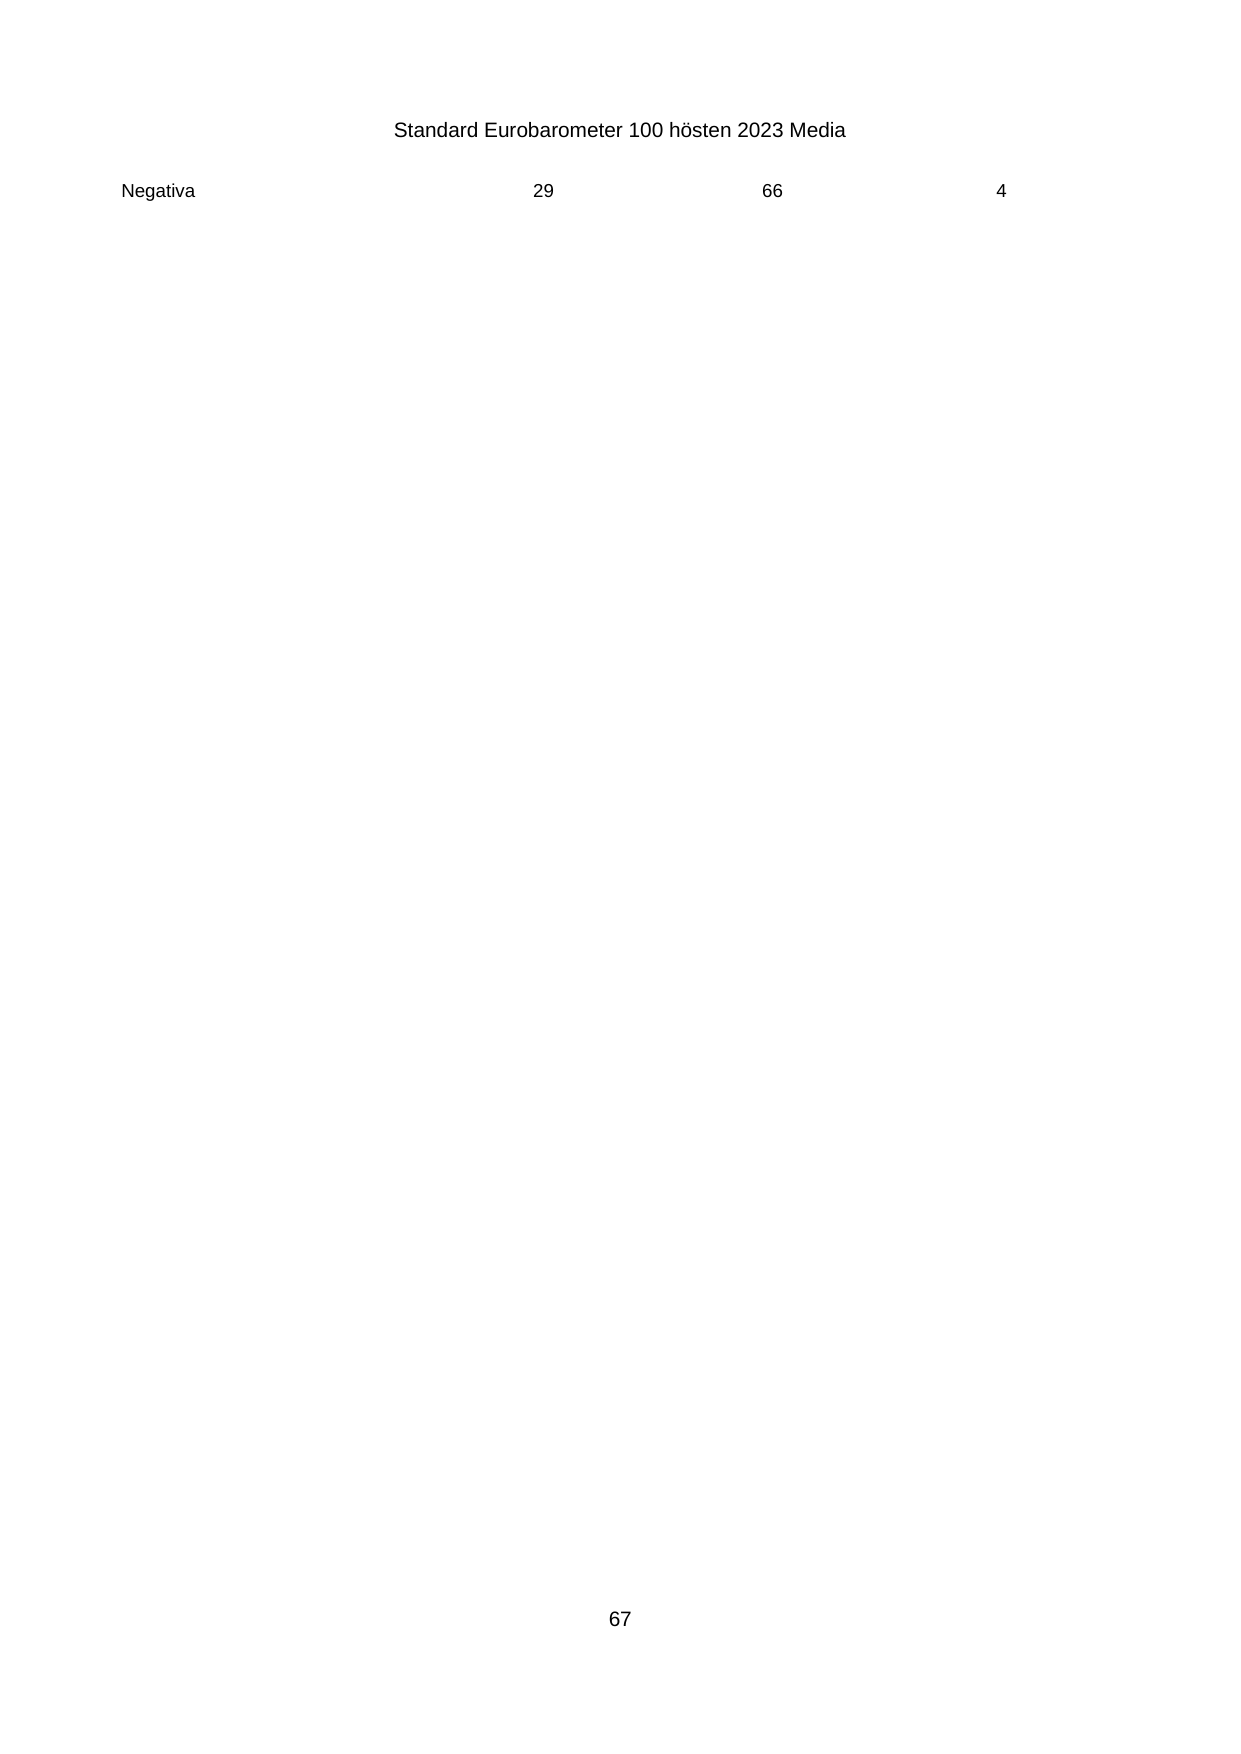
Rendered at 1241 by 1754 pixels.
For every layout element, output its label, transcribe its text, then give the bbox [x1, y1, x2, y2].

table_cell 66 [658, 177, 887, 204]
table_cell 4 [887, 177, 1116, 204]
table_cell 29 [429, 177, 658, 204]
table_cell Negativa [118, 177, 429, 204]
